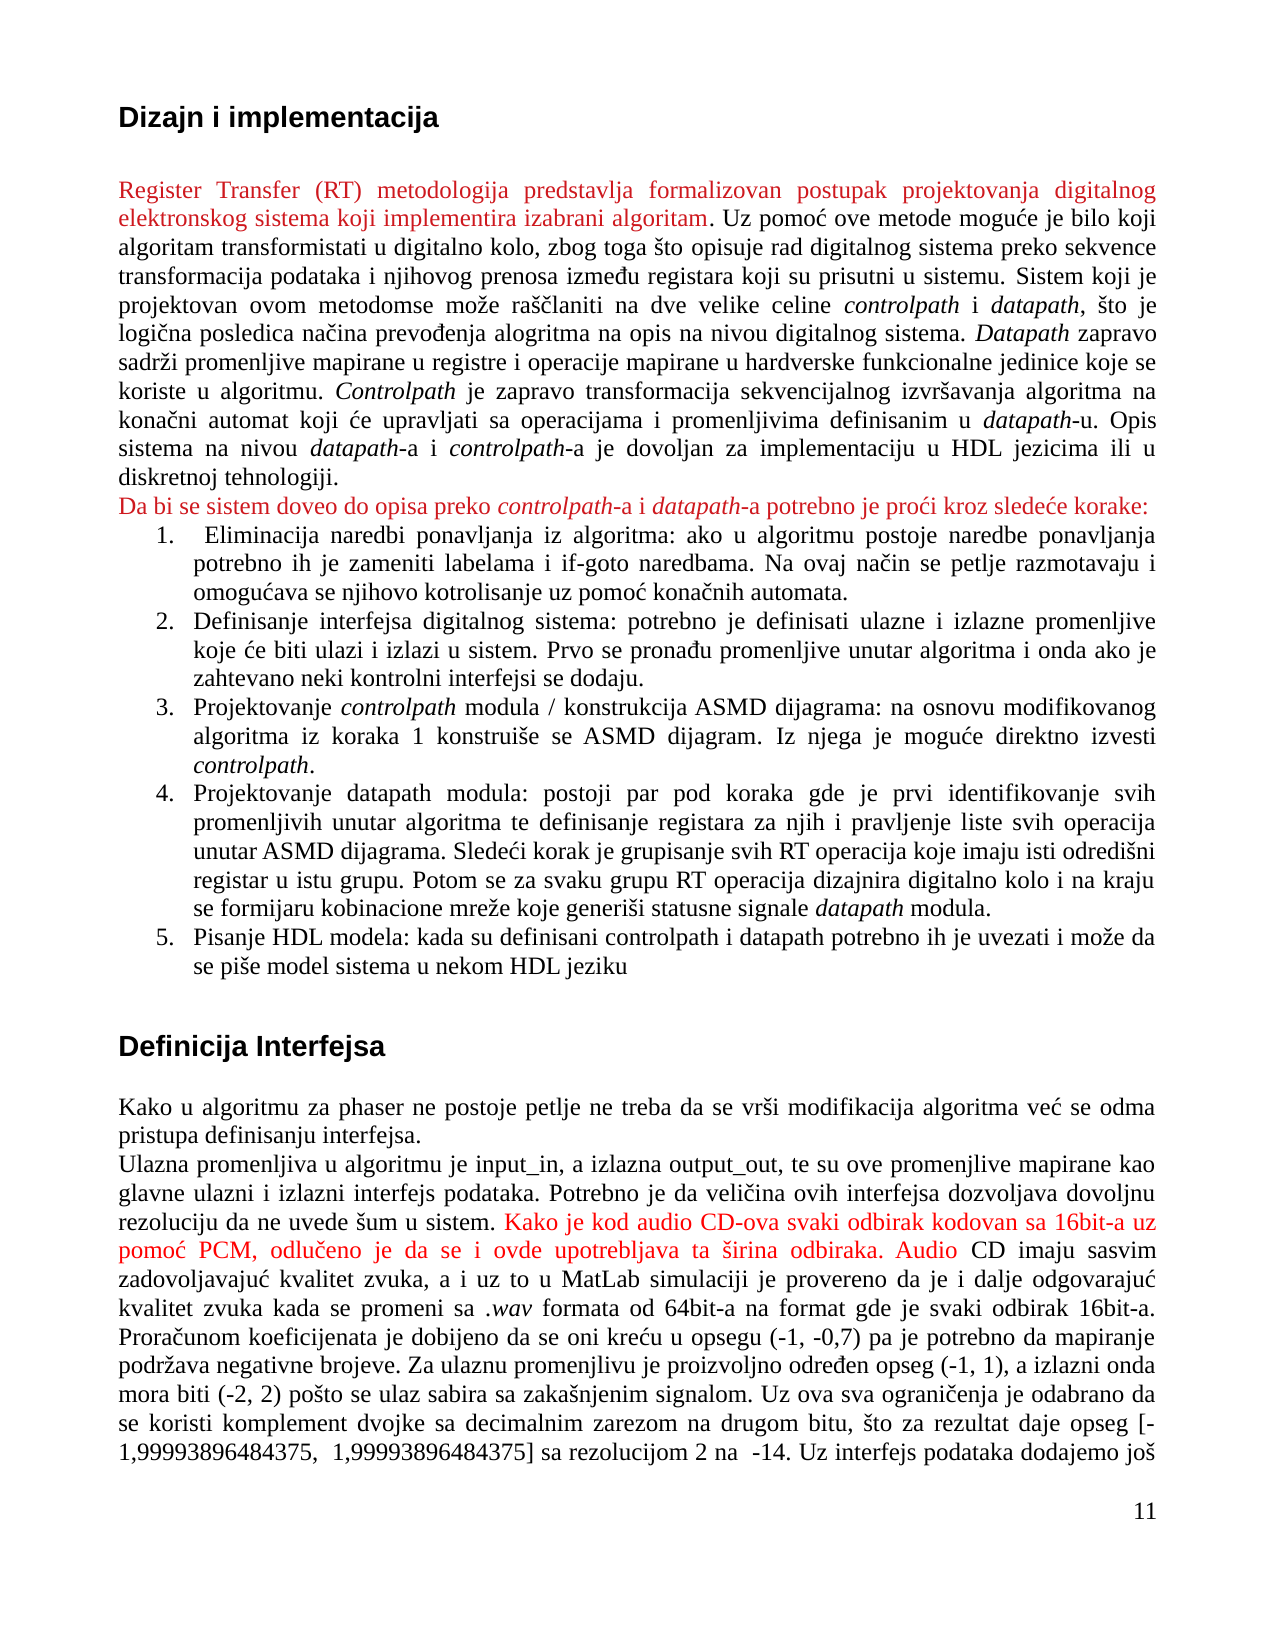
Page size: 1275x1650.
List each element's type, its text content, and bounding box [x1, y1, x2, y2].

subtitle Dizajn i implementacija [118, 100, 1157, 133]
list Definisanje interfejsa digitalnog sistema: potrebno je definisati ulazne i izlazne promenljive koje će biti ulazi i izlazi u sistem. Prvo se pronađu promenljive unutar algoritma i onda ako je zahtevano neki kontrolni interfejsi se dodaju. [156, 606, 1157, 692]
text Kako u algoritmu za phaser ne postoje petlje ne treba da se vrši modifikacija algoritma već se odma pristupa definisanju interfejsa. [118, 1092, 1157, 1149]
list Eliminacija naredbi ponavljanja iz algoritma: ako u algoritmu postoje naredbe ponavljanja potrebno ih je zameniti labelama i if-goto naredbama. Na ovaj način se petlje razmotavaju i omogućava se njihovo kotrolisanje uz pomoć konačnih automata. [156, 520, 1157, 606]
text Register Transfer (RT) metodologija predstavlja formalizovan postupak projektovanja digitalnog elektronskog sistema koji implementira izabrani algoritam. Uz pomoć ove metode moguće je bilo koji algoritam transformistati u digitalno kolo, zbog toga što opisuje rad digitalnog sistema preko sekvence transformacija podataka i njihovog prenosa između registara koji su prisutni u sistemu. Sistem koji je projektovan ovom metodomse može raščlaniti na dve velike celine controlpath i datapath, što je logična posledica načina prevođenja alogritma na opis na nivou digitalnog sistema. Datapath zapravo sadrži promenljive mapirane u registre i operacije mapirane u hardverske funkcionalne jedinice koje se koriste u algoritmu. Controlpath je zapravo transformacija sekvencijalnog izvršavanja algoritma na konačni automat koji će upravljati sa operacijama i promenljivima definisanim u datapath-u. Opis sistema na nivou datapath-a i controlpath-a je dovoljan za implementaciju u HDL jezicima ili u diskretnoj tehnologiji. [118, 175, 1157, 491]
text Ulazna promenljiva u algoritmu je input_in, a izlazna output_out, te su ove promenjlive mapirane kao glavne ulazni i izlazni interfejs podataka. Potrebno je da veličina ovih interfejsa dozvoljava dovoljnu rezoluciju da ne uvede šum u sistem. Kako je kod audio CD-ova svaki odbirak kodovan sa 16bit-a uz pomoć PCM, odlučeno je da se i ovde upotrebljava ta širina odbiraka. Audio CD imaju sasvim zadovoljavajuć kvalitet zvuka, a i uz to u MatLab simulaciji je provereno da je i dalje odgovarajuć kvalitet zvuka kada se promeni sa .wav formata od 64bit-a na format gde je svaki odbirak 16bit-a. Proračunom koeficijenata je dobijeno da se oni kreću u opsegu (-1, -0,7) pa je potrebno da mapiranje podržava negativne brojeve. Za ulaznu promenjlivu je proizvoljno određen opseg (-1, 1), a izlazni onda mora biti (-2, 2) pošto se ulaz sabira sa zakašnjenim signalom. Uz ova sva ograničenja je odabrano da se koristi komplement dvojke sa decimalnim zarezom na drugom bitu, što za rezultat daje opseg [-1,99993896484375, 1,99993896484375] sa rezolucijom 2 na -14. Uz interfejs podataka dodajemo još [118, 1149, 1157, 1465]
list Pisanje HDL modela: kada su definisani controlpath i datapath potrebno ih je uvezati i može da se piše model sistema u nekom HDL jeziku [156, 922, 1157, 980]
list Projektovanje datapath modula: postoji par pod koraka gde je prvi identifikovanje svih promenljivih unutar algoritma te definisanje registara za njih i pravljenje liste svih operacija unutar ASMD dijagrama. Sledeći korak je grupisanje svih RT operacija koje imaju isti odredišni registar u istu grupu. Potom se za svaku grupu RT operacija dizajnira digitalno kolo i na kraju se formijaru kobinacione mreže koje generiši statusne signale datapath modula. [156, 778, 1157, 922]
text Da bi se sistem doveo do opisa preko controlpath-a i datapath-a potrebno je proći kroz sledeće korake: [118, 491, 1157, 520]
list Projektovanje controlpath modula / konstrukcija ASMD dijagrama: na osnovu modifikovanog algoritma iz koraka 1 konstruiše se ASMD dijagram. Iz njega je moguće direktno izvesti controlpath. [156, 692, 1157, 778]
subtitle Definicija Interfejsa [118, 1029, 1157, 1063]
